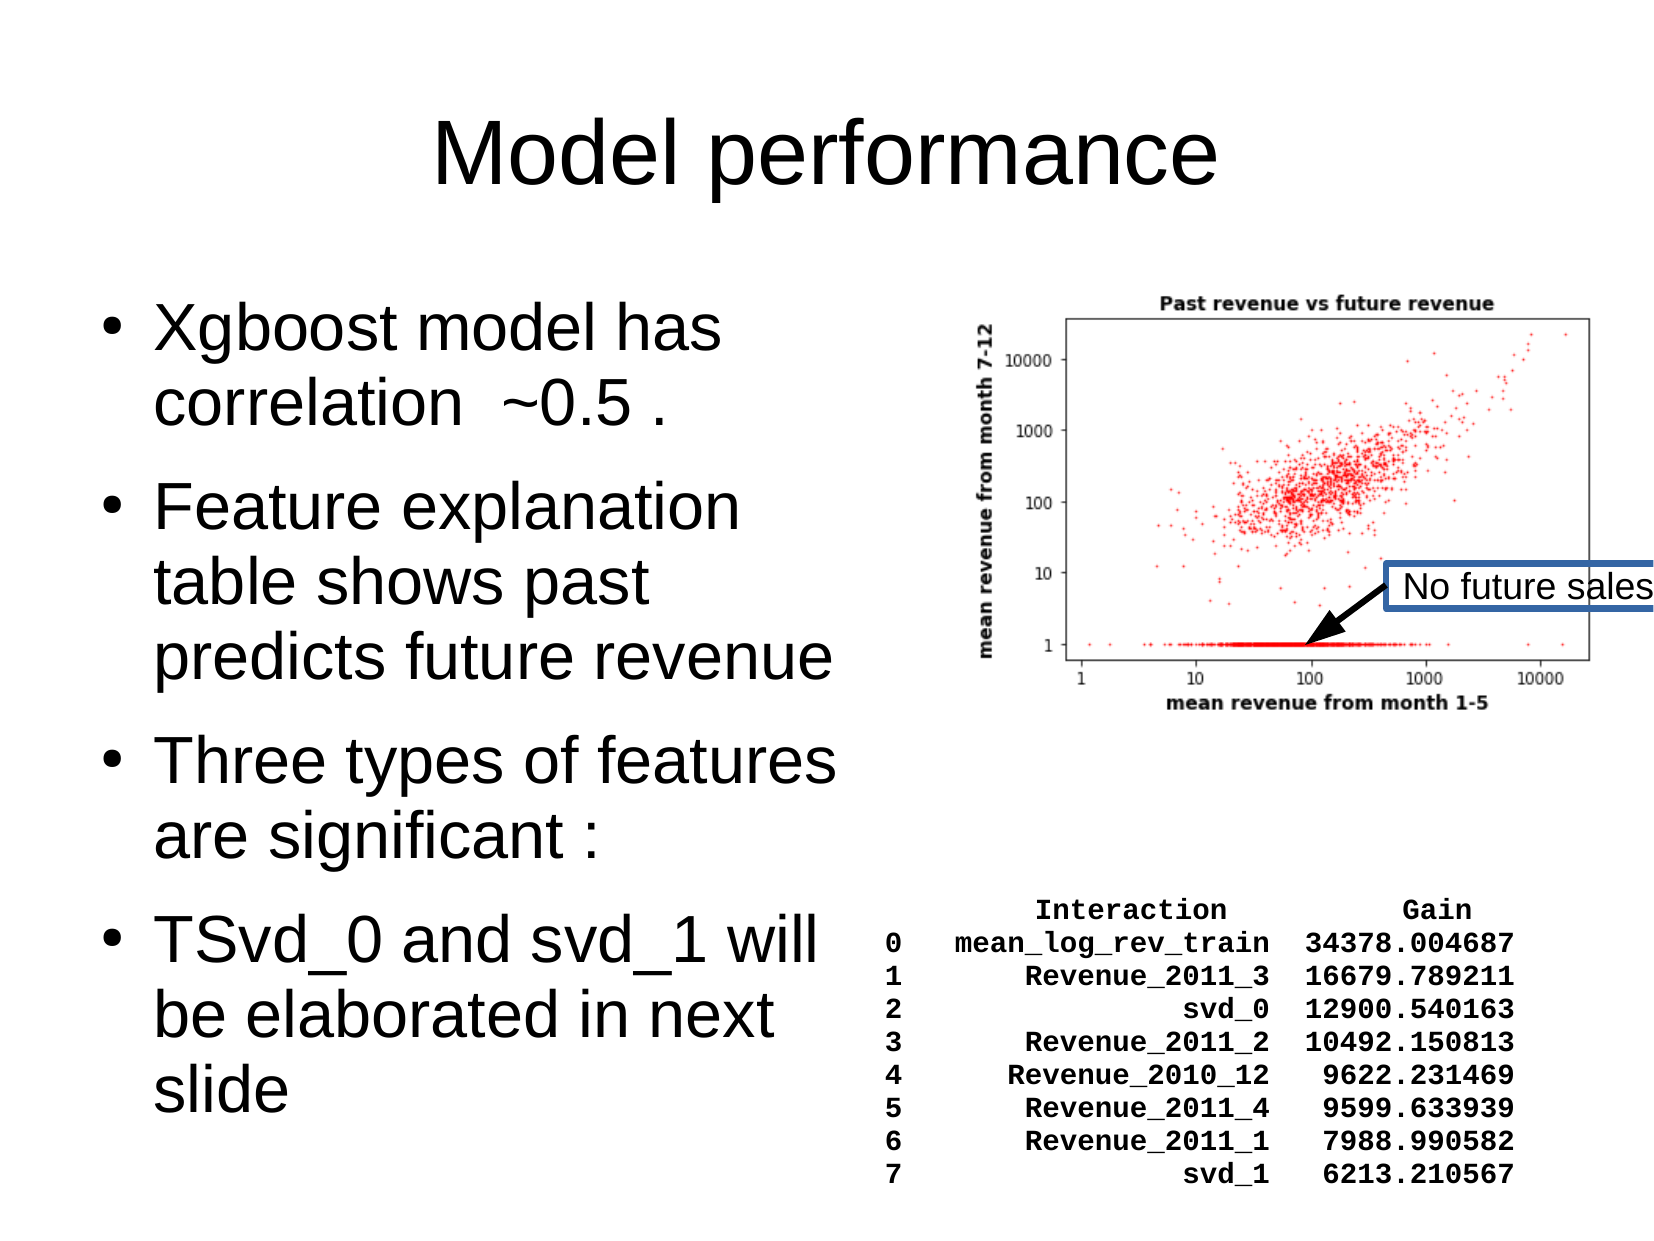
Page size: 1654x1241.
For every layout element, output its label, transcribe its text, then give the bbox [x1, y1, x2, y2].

list Xgboost model has correlation ~0.5 . Feature explanation table shows past predicts future revenue Three types of features are significant : TSvd_0 and svd_1 will be elaborated in next slide [82, 290, 886, 1171]
text_box Interaction Gain 0 mean_log_rev_train 34378.004687 1 Revenue_2011_3 16679.789211 2 svd_0 12900.540163 3 Revenue_2011_2 10492.150813 4 Revenue_2010_12 9622.231469 5 Revenue_2011_4 9599.633939 6 Revenue_2011_1 7988.990582 7 svd_1 6213.210567 [870, 855, 1654, 1241]
title Model performance [82, 49, 1571, 257]
text_box No future sales [1385, 563, 1654, 609]
picture [967, 284, 1606, 725]
